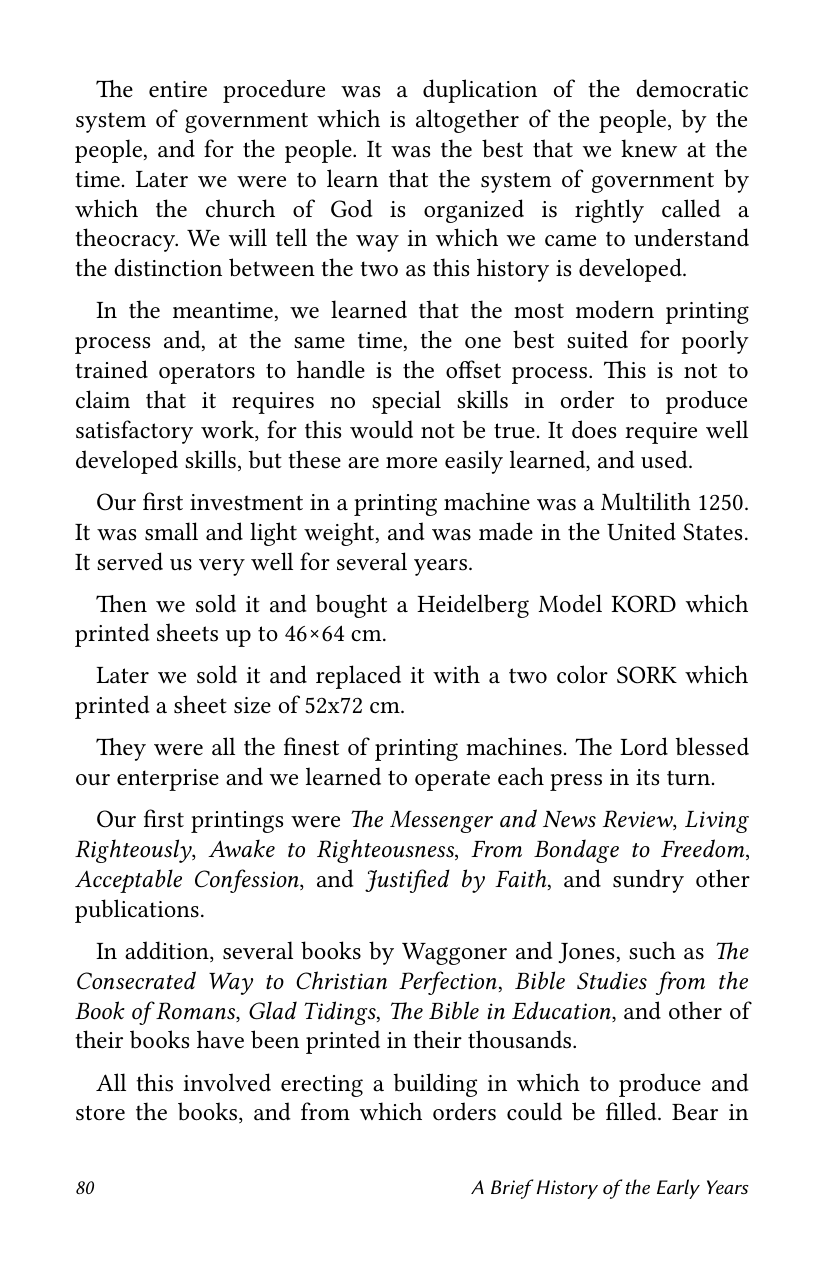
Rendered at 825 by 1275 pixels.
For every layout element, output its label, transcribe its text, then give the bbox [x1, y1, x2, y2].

text All this involved erecting a building in which to produce and store the books, and from which orders could be filled. Bear in [75, 1068, 750, 1127]
text They were all the finest of printing machines. The Lord blessed our enterprise and we learned to operate each press in its turn. [75, 733, 750, 792]
text Then we sold it and bought a Heidelberg Model KORD which printed sheets up to 46×64 cm. [75, 589, 750, 648]
text In the meantime, we learned that the most modern printing process and, at the same time, the one best suited for poorly trained operators to handle is the offset process. This is not to claim that it requires no special skills in order to produce satisfactory work, for this would not be true. It does require well developed skills, but these are more easily learned, and used. [75, 296, 750, 474]
text Our first investment in a printing machine was a Multilith 1250. It was small and light weight, and was made in the United States. It served us very well for several years. [75, 488, 750, 576]
text In addition, several books by Waggoner and Jones, such as The Consecrated Way to Christian Perfection, Bible Studies from the Book of Romans, Glad Tidings, The Bible in Education, and other of their books have been printed in their thousands. [75, 937, 750, 1055]
text The entire procedure was a duplication of the democratic system of government which is altogether of the people, by the people, and for the people. It was the best that we knew at the time. Later we were to learn that the system of government by which the church of God is organized is rightly called a theocracy. We will tell the way in which we came to understand the distinction between the two as this history is developed. [75, 75, 750, 283]
text Later we sold it and replaced it with a two color SORK which printed a sheet size of 52x72 cm. [75, 661, 750, 720]
text Our first printings were The Messenger and News Review, Living Righteously, Awake to Righteousness, From Bondage to Freedom, Acceptable Confession, and Justified by Faith, and sundry other publications. [75, 805, 750, 923]
